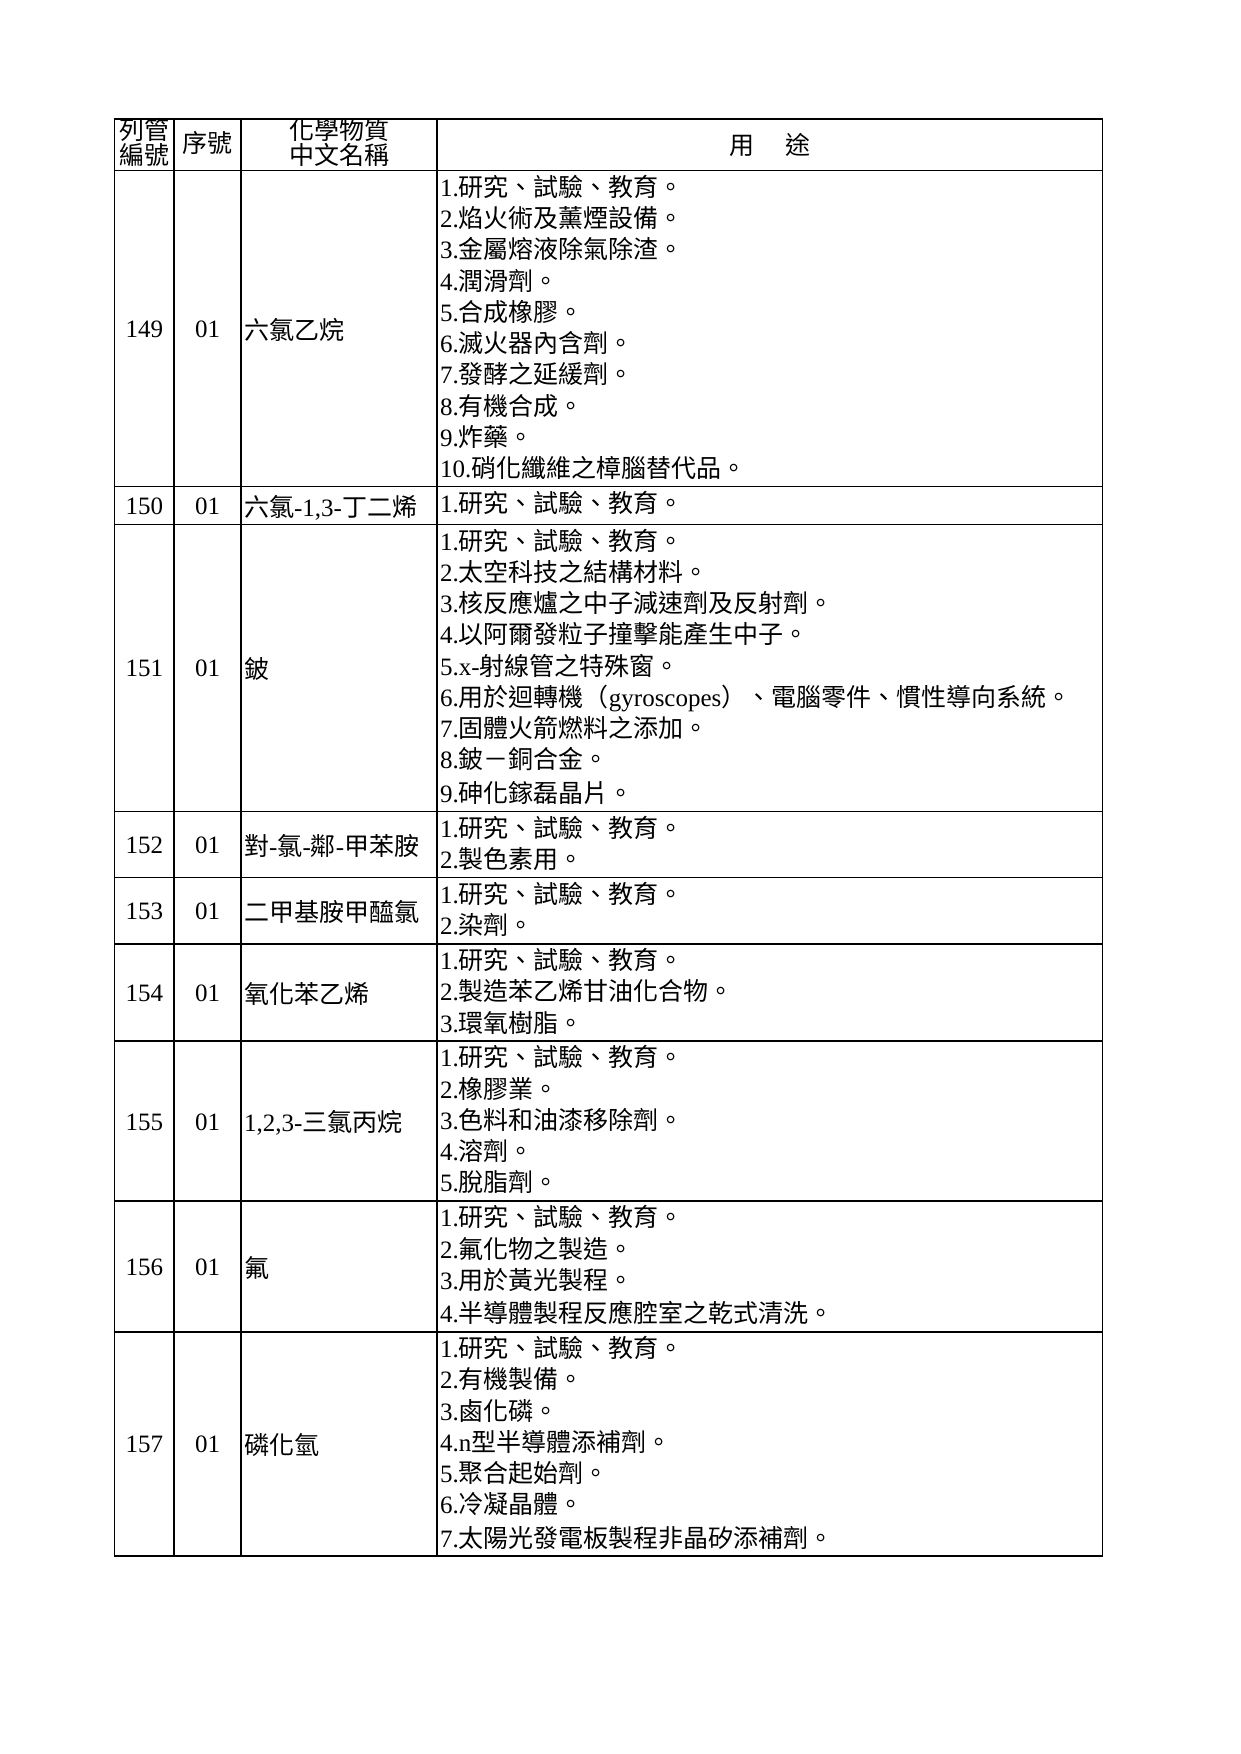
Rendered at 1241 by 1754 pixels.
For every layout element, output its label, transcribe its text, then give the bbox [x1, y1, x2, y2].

table_cell 01 [175, 1042, 240, 1200]
table_cell 01 [175, 878, 240, 943]
table_cell 151 [115, 525, 173, 811]
table_cell 1,2,3-三氯丙烷 [242, 1042, 436, 1200]
table_cell 152 [115, 812, 173, 877]
table_cell 1.研究、試驗、教育。 2.染劑。 [438, 878, 1102, 943]
table_cell 1.研究、試驗、教育。 2.焰火術及薰煙設備。 3.金屬熔液除氣除渣。 4.潤滑劑。 5.合成橡膠。 6.滅火器內含劑。 7.發酵之延緩劑。 8.有機合成。 9.炸藥。 10.硝化纖維之樟腦替代品。 [438, 171, 1102, 486]
table_cell 01 [175, 945, 240, 1040]
table_cell 氟 [242, 1202, 436, 1331]
table_cell 154 [115, 945, 173, 1040]
table_cell 六氯-1,3-丁二烯 [242, 487, 436, 524]
table_cell 01 [175, 812, 240, 877]
table_cell 磷化氫 [242, 1333, 436, 1555]
table_cell 1.研究、試驗、教育。 [438, 487, 1102, 524]
table_cell 149 [115, 171, 173, 486]
table_cell 01 [175, 487, 240, 524]
table_header 化學物質 中文名稱 [242, 120, 436, 170]
table_cell 01 [175, 525, 240, 811]
table_cell 150 [115, 487, 173, 524]
table_cell 對-氯-鄰-甲苯胺 [242, 812, 436, 877]
table_cell 1.研究、試驗、教育。 2.太空科技之結構材料。 3.核反應爐之中子減速劑及反射劑。 4.以阿爾發粒子撞擊能產生中子。 5.x-射線管之特殊窗。 6.用於迴轉機（gyroscopes）、電腦零件、慣性導向系統。 7.固體火箭燃料之添加。 8.鈹－銅合金。 9.砷化鎵磊晶片。 [438, 525, 1102, 811]
table_cell 鈹 [242, 525, 436, 811]
table_cell 六氯乙烷 [242, 171, 436, 486]
table_cell 157 [115, 1333, 173, 1555]
table_cell 氧化苯乙烯 [242, 945, 436, 1040]
table_cell 01 [175, 1202, 240, 1331]
table_header 序號 [175, 120, 240, 170]
table_cell 二甲基胺甲醯氯 [242, 878, 436, 943]
table_cell 1.研究、試驗、教育。 2.製造苯乙烯甘油化合物。 3.環氧樹脂。 [438, 945, 1102, 1040]
table_cell 01 [175, 171, 240, 486]
table_cell 1.研究、試驗、教育。 2.橡膠業。 3.色料和油漆移除劑。 4.溶劑。 5.脫脂劑。 [438, 1042, 1102, 1200]
table_cell 01 [175, 1333, 240, 1555]
table_cell 1.研究、試驗、教育。 2.氟化物之製造。 3.用於黃光製程。 4.半導體製程反應腔室之乾式清洗。 [438, 1202, 1102, 1331]
table_cell 155 [115, 1042, 173, 1200]
table_header 列管編號 [115, 120, 173, 170]
table_cell 1.研究、試驗、教育。 2.有機製備。 3.鹵化磷。 4.n型半導體添補劑。 5.聚合起始劑。 6.冷凝晶體。 7.太陽光發電板製程非晶矽添補劑。 [438, 1333, 1102, 1555]
table_cell 153 [115, 878, 173, 943]
table_header 用途 [438, 120, 1102, 170]
table_cell 156 [115, 1202, 173, 1331]
table_cell 1.研究、試驗、教育。 2.製色素用。 [438, 812, 1102, 877]
